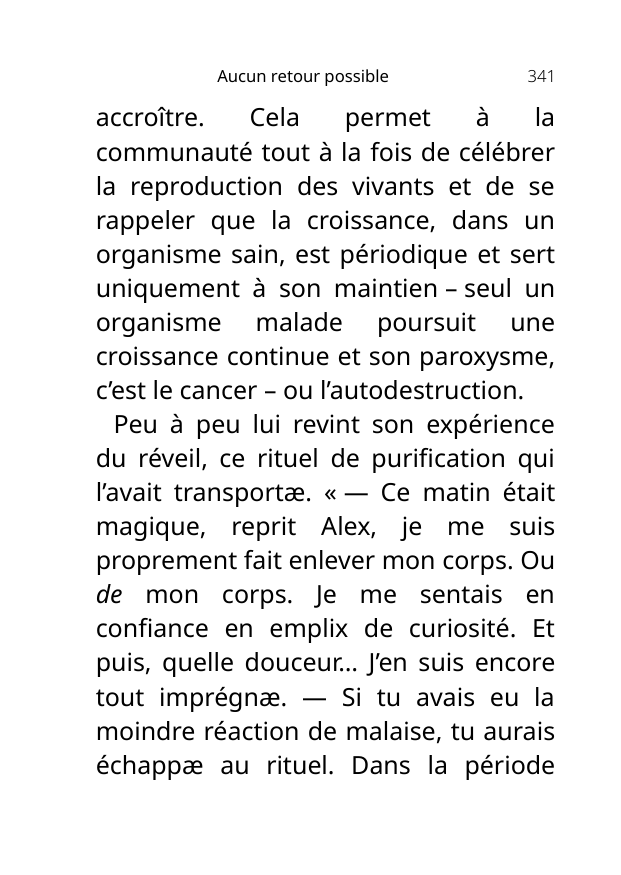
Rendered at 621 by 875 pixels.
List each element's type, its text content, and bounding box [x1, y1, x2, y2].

text accroître. Cela permet à la communauté tout à la fois de célébrer la reproduction des vivants et de se rappeler que la croissance, dans un organisme sain, est périodique et sert uniquement à son maintien – seul un organisme malade poursuit une croissance continue et son paroxysme, c’est le cancer – ou l’autodestruction. [96, 100, 555, 407]
text Peu à peu lui revint son expérience du réveil, ce rituel de purification qui l’avait transportæ. « — Ce matin était magique, reprit Alex, je me suis proprement fait enlever mon corps. Ou de mon corps. Je me sentais en confiance en emplix de curiosité. Et puis, quelle douceur… J’en suis encore tout imprégnæ. — Si tu avais eu la moindre réaction de malaise, tu aurais échappæ au rituel. Dans la période [96, 407, 555, 781]
